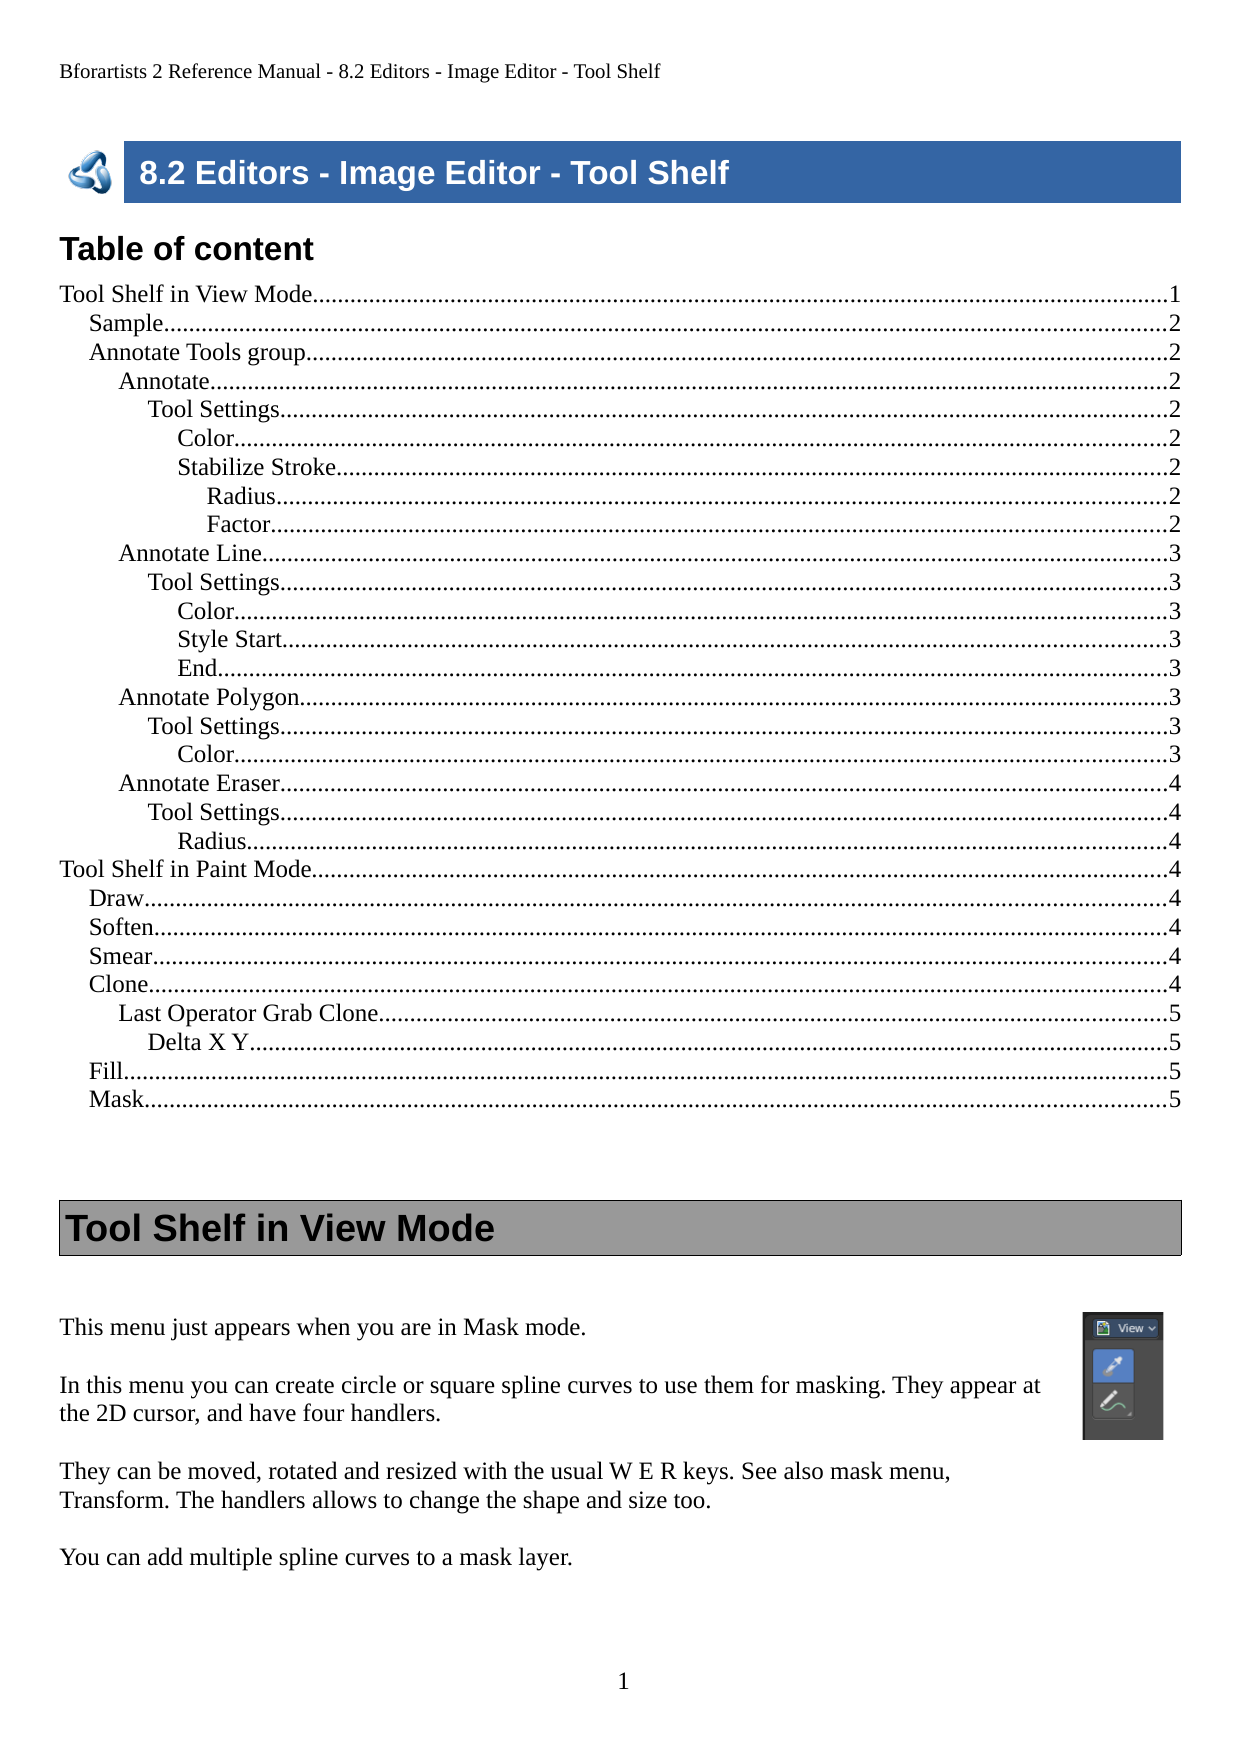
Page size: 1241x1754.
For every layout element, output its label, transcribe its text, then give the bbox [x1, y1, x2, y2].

text Radius 4 [177, 826, 1181, 854]
text Tool Settings 3 [147, 711, 1181, 739]
table_header [59, 141, 124, 203]
text In this menu you can create circle or square spline curves to use them for masking. They appear at the 2D cursor, and have four handlers. [59, 1370, 1082, 1427]
text Delta X Y 5 [147, 1027, 1181, 1056]
text Color 3 [177, 596, 1181, 624]
picture [65, 147, 114, 197]
text Soften 4 [88, 912, 1181, 941]
text Annotate 2 [118, 366, 1181, 394]
text Style Start 3 [177, 624, 1181, 653]
text Stabilize Stroke 2 [177, 452, 1181, 481]
text Mask 5 [88, 1084, 1181, 1113]
text Color 3 [177, 739, 1181, 768]
text Color 2 [177, 423, 1181, 452]
picture [1082, 1312, 1164, 1440]
text Fill 5 [88, 1056, 1181, 1084]
text Annotate Eraser 4 [118, 768, 1181, 797]
text Tool Shelf in Paint Mode 4 [59, 854, 1181, 883]
table_header 8.2 Editors - Image Editor - Tool Shelf [124, 141, 1181, 203]
table_header Tool Shelf in View Mode [60, 1201, 1181, 1255]
text You can add multiple spline curves to a mask layer. [59, 1542, 1181, 1571]
text Annotate Tools group 2 [88, 337, 1181, 366]
text End 3 [177, 653, 1181, 682]
text They can be moved, rotated and resized with the usual W E R keys. See also mask menu, Transform. The handlers allows to change the shape and size too. [59, 1456, 1181, 1513]
text Tool Settings 2 [147, 394, 1181, 423]
subtitle Table of content [59, 228, 1181, 267]
text Radius 2 [206, 481, 1181, 509]
text Tool Settings 4 [147, 797, 1181, 826]
text Factor 2 [206, 509, 1181, 538]
text Tool Settings 3 [147, 567, 1181, 596]
text Last Operator Grab Clone 5 [118, 998, 1181, 1027]
text Annotate Polygon 3 [118, 682, 1181, 711]
text Clone 4 [88, 969, 1181, 998]
text This menu just appears when you are in Mask mode. [59, 1312, 1082, 1341]
text Tool Shelf in View Mode 1 [59, 279, 1181, 308]
text Smear 4 [88, 941, 1181, 969]
text Annotate Line 3 [118, 538, 1181, 567]
text Sample 2 [88, 308, 1181, 337]
text Draw 4 [88, 883, 1181, 912]
